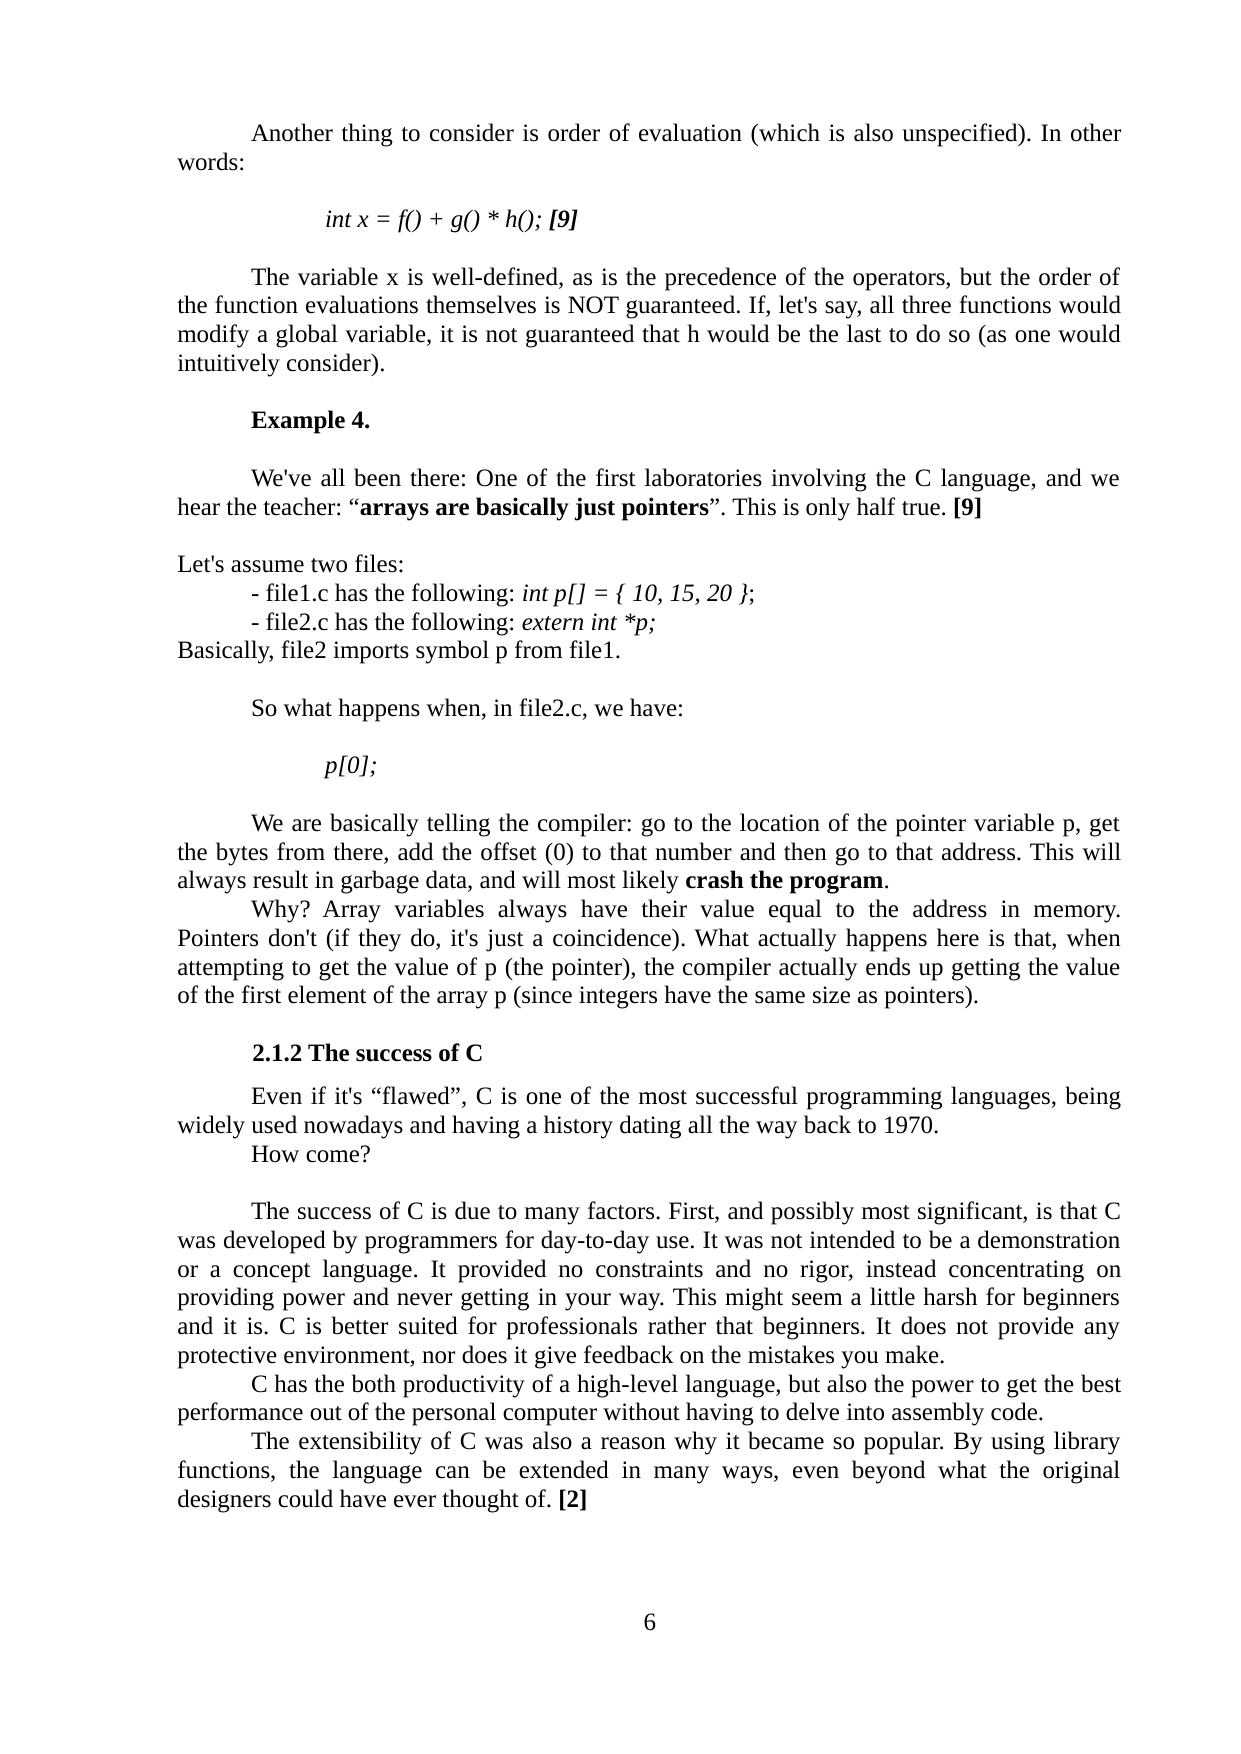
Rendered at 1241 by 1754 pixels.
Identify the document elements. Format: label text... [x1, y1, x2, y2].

text Even if it's “flawed”, C is one of the most successful programming languages, being widely used nowadays and having a history dating all the way back to 1970. [177, 1081, 1122, 1139]
text Another thing to consider is order of evaluation (which is also unspecified). In other words: [177, 118, 1122, 176]
text p[0]; [177, 751, 1122, 779]
text How come? [177, 1139, 1122, 1167]
text - file2.c has the following: extern int *p; [177, 607, 1122, 636]
text - file1.c has the following: int p[] = { 10, 15, 20 }; [177, 578, 1122, 607]
text The success of C is due to many factors. First, and possibly most significant, is that C was developed by programmers for day-to-day use. It was not intended to be a demonstration or a concept language. It provided no constraints and no rigor, instead concentrating on providing power and never getting in your way. This might seem a little harsh for beginners and it is. C is better suited for professionals rather that beginners. It does not provide any protective environment, nor does it give feedback on the mistakes you make. [177, 1196, 1122, 1369]
text Why? Array variables always have their value equal to the address in memory. Pointers don't (if they do, it's just a coincidence). What actually happens here is that, when attempting to get the value of p (the pointer), the compiler actually ends up getting the value of the first element of the array p (since integers have the same size as pointers). [177, 894, 1122, 1009]
text The extensibility of C was also a reason why it became so popular. By using library functions, the language can be extended in many ways, even beyond what the original designers could have ever thought of. [2] [177, 1426, 1122, 1512]
text Basically, file2 imports symbol p from file1. [177, 636, 1122, 664]
subtitle 2.1.2 The success of C [177, 1038, 1122, 1067]
text int x = f() + g() * h(); [9] [177, 204, 1122, 233]
text C has the both productivity of a high-level language, but also the power to get the best performance out of the personal computer without having to delve into assembly code. [177, 1369, 1122, 1426]
text Let's assume two files: [177, 549, 1122, 578]
text The variable x is well-defined, as is the precedence of the operators, but the order of the function evaluations themselves is NOT guaranteed. If, let's say, all three functions would modify a global variable, it is not guaranteed that h would be the last to do so (as one would intuitively consider). [177, 262, 1122, 377]
text We've all been there: One of the first laboratories involving the C language, and we hear the teacher: “arrays are basically just pointers”. This is only half true. [9] [177, 463, 1122, 521]
text We are basically telling the compiler: go to the location of the pointer variable p, get the bytes from there, add the offset (0) to that number and then go to that address. This will always result in garbage data, and will most likely crash the program. [177, 808, 1122, 894]
text Example 4. [177, 406, 1122, 434]
text So what happens when, in file2.c, we have: [177, 693, 1122, 722]
